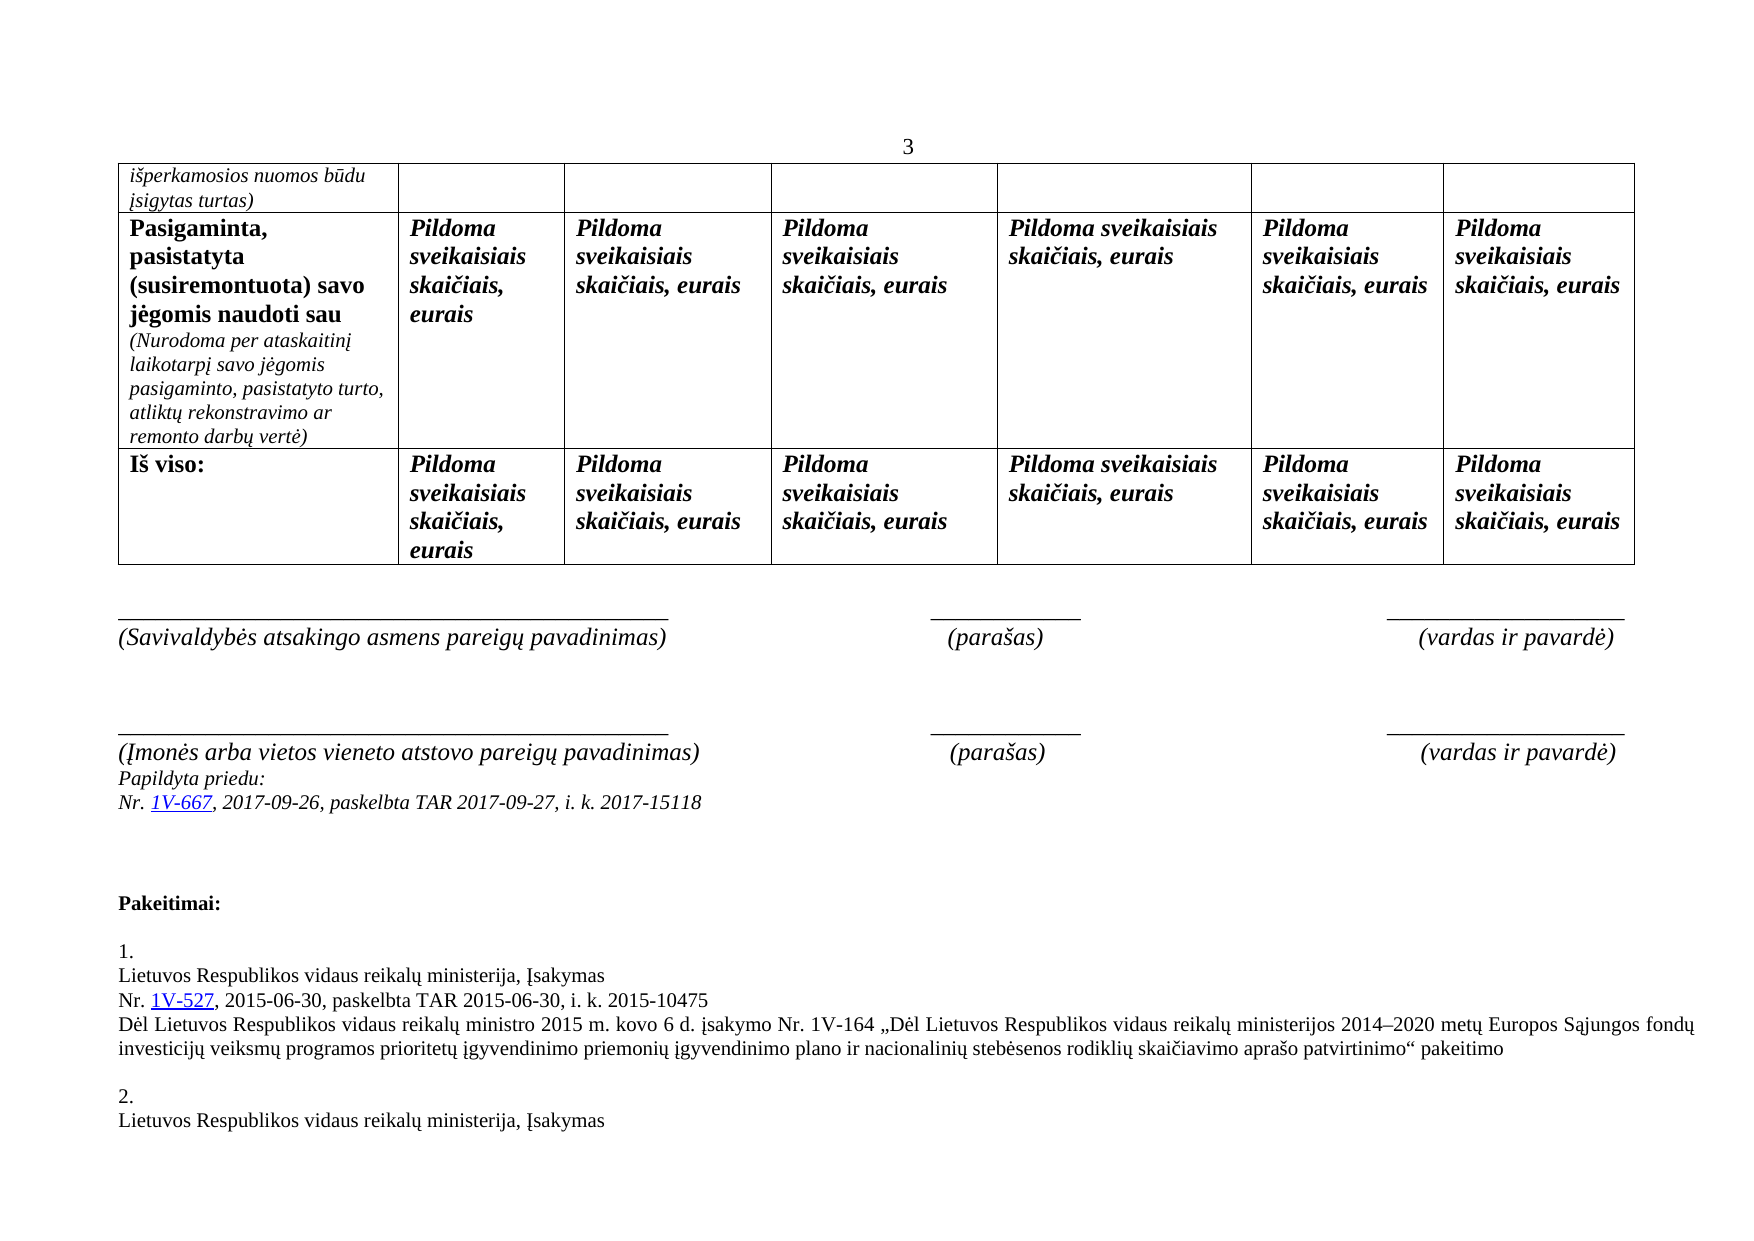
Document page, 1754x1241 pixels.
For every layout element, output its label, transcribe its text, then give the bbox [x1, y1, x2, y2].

table_cell Pildoma sveikaisiais skaičiais, eurais [998, 213, 1251, 448]
table_cell Pildoma sveikaisiais skaičiais, eurais [998, 449, 1251, 564]
text 2. [118, 1084, 1698, 1108]
table_cell Pildoma sveikaisiais skaičiais, eurais [399, 449, 564, 564]
table_cell Pildoma sveikaisiais skaičiais, eurais [565, 213, 771, 448]
text Pakeitimai: [118, 891, 1698, 915]
text (Savivaldybės atsakingo asmens pareigų pavadinimas) (parašas) (vardas ir pavardė) [118, 622, 1698, 651]
table_cell [399, 164, 564, 212]
text Nr. 1V-527, 2015-06-30, paskelbta TAR 2015-06-30, i. k. 2015-10475 [118, 987, 1698, 1012]
text Nr. 1V-667, 2017-09-26, paskelbta TAR 2017-09-27, i. k. 2017-15118 [118, 790, 1698, 814]
table_cell Pildoma sveikaisiais skaičiais, eurais [565, 449, 771, 564]
text ____________________________________________ ____________ ___________________ [118, 709, 1698, 737]
table_cell Iš viso: [119, 449, 398, 564]
table_cell [1444, 164, 1634, 212]
table_cell Pildoma sveikaisiais skaičiais, eurais [399, 213, 564, 448]
text Dėl Lietuvos Respublikos vidaus reikalų ministro 2015 m. kovo 6 d. įsakymo Nr. 1V-164 „Dėl Lietuvos Respublikos vidaus reikalų ministerijos 2014–2020 metų Europos Sąjungos fondų investicijų veiksmų programos prioritetų įgyvendinimo priemonių įgyvendinimo plano ir nacionalinių stebėsenos rodiklių skaičiavimo aprašo patvirtinimo“ pakeitimo [118, 1012, 1698, 1060]
table_cell [1252, 164, 1443, 212]
table_cell Pildoma sveikaisiais skaičiais, eurais [1444, 449, 1634, 564]
text Lietuvos Respublikos vidaus reikalų ministerija, Įsakymas [118, 1108, 1698, 1132]
table_cell [998, 164, 1251, 212]
table_cell [565, 164, 771, 212]
table_cell Pildoma sveikaisiais skaičiais, eurais [1444, 213, 1634, 448]
text 1. [118, 939, 1698, 963]
text Papildyta priedu: [118, 766, 1698, 790]
text ____________________________________________ ____________ ___________________ [118, 594, 1698, 622]
text (Įmonės arba vietos vieneto atstovo pareigų pavadinimas) (parašas) (vardas ir pavardė) [118, 737, 1698, 766]
table_cell Pildoma sveikaisiais skaičiais, eurais [772, 449, 997, 564]
table_cell Pasigaminta, pasistatyta (susiremontuota) savo jėgomis naudoti sau (Nurodoma per ataskaitinį laikotarpį savo jėgomis pasigaminto, pasistatyto turto, atliktų rekonstravimo ar remonto darbų vertė) [119, 213, 398, 448]
text Lietuvos Respublikos vidaus reikalų ministerija, Įsakymas [118, 963, 1698, 987]
table_cell Pildoma sveikaisiais skaičiais, eurais [772, 213, 997, 448]
table_cell išperkamosios nuomos būdu įsigytas turtas) [119, 164, 398, 212]
table_cell Pildoma sveikaisiais skaičiais, eurais [1252, 213, 1443, 448]
table_cell [772, 164, 997, 212]
table_cell Pildoma sveikaisiais skaičiais, eurais [1252, 449, 1443, 564]
